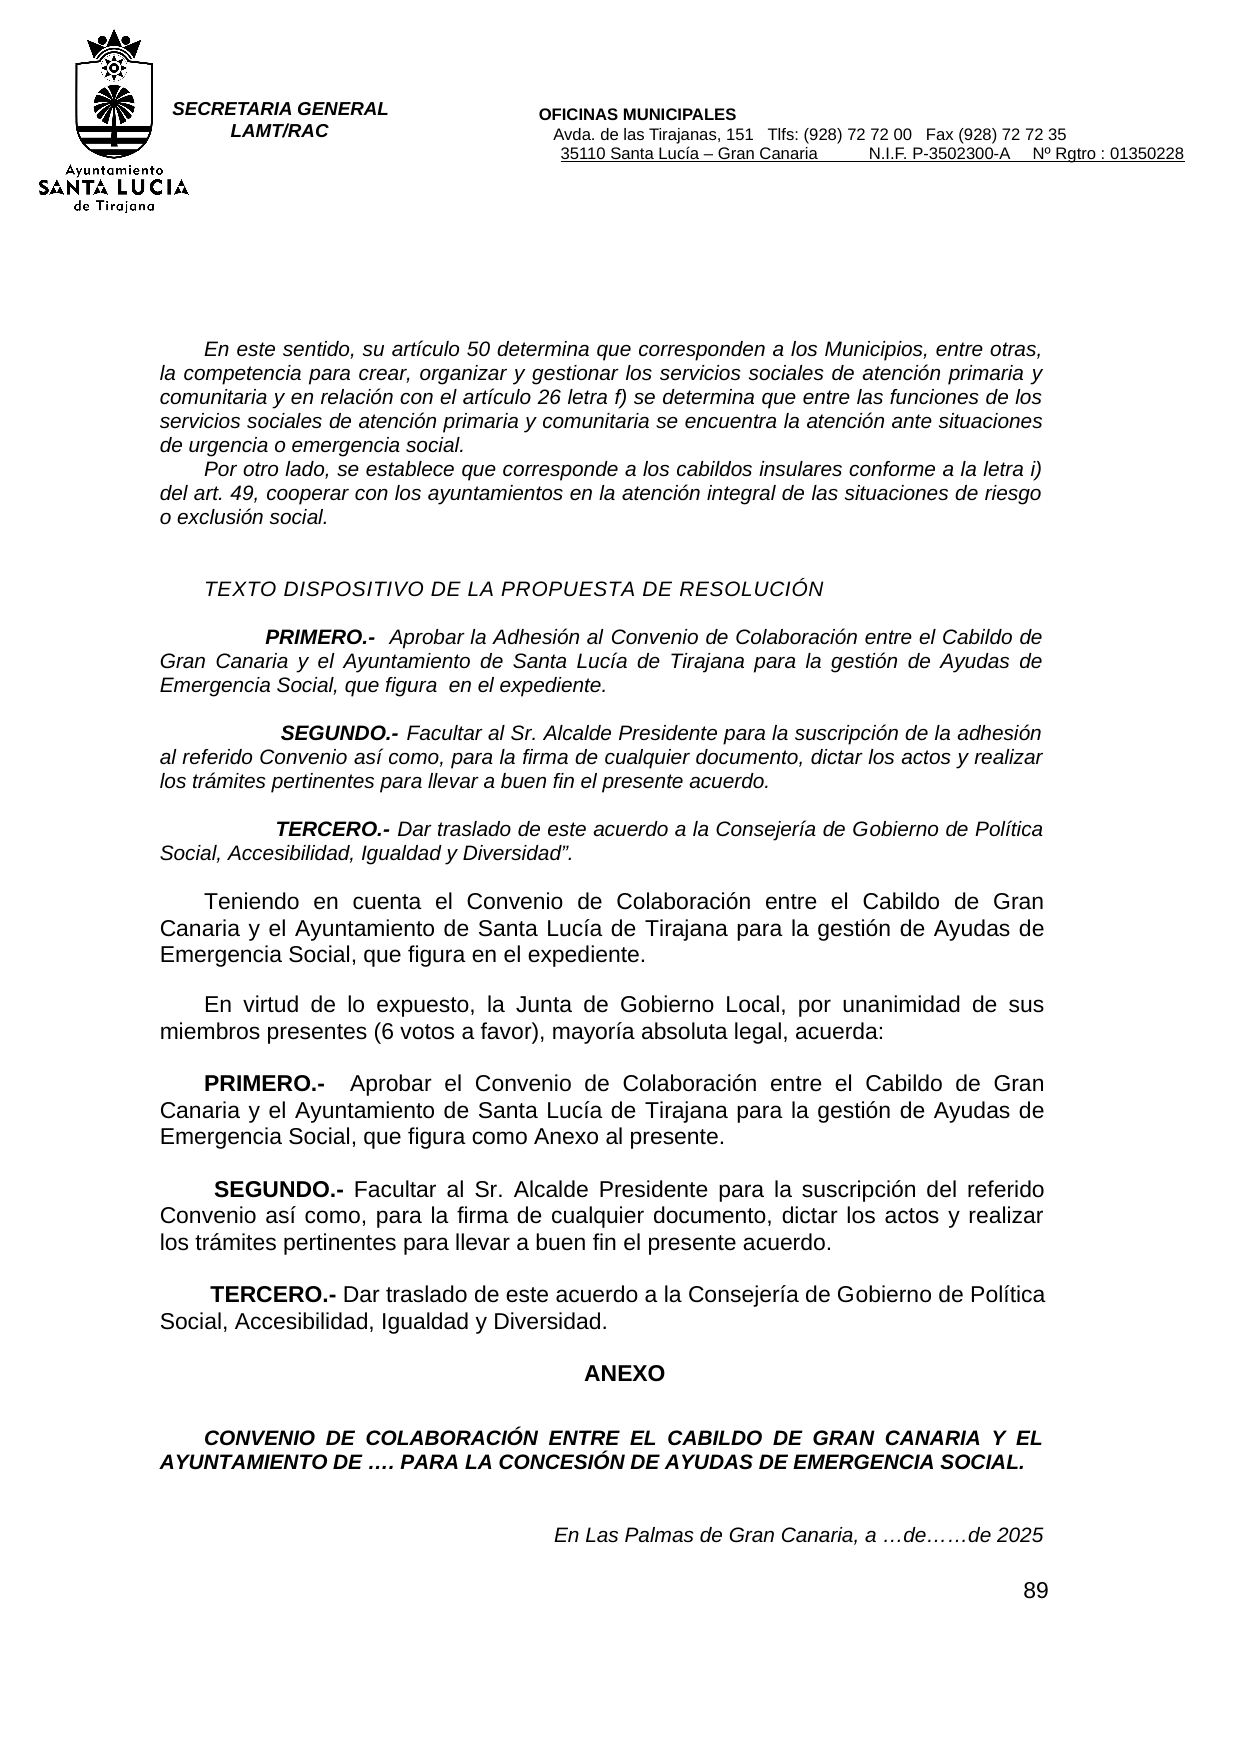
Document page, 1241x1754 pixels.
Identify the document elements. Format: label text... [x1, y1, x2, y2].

text CONVENIO DE COLABORACIÓN ENTRE EL CABILDO DE GRAN CANARIA Y EL AYUNTAMIENTO DE …. PARA LA CONCESIÓN DE AYUDAS DE EMERGENCIA SOCIAL. [159, 1426, 1045, 1473]
text Teniendo en cuenta el Convenio de Colaboración entre el Cabildo de Gran Canaria y el Ayuntamiento de Santa Lucía de Tirajana para la gestión de Ayudas de Emergencia Social, que figura en el expediente. [159, 888, 1045, 967]
text PRIMERO.- Aprobar la Adhesión al Convenio de Colaboración entre el Cabildo de Gran Canaria y el Ayuntamiento de Santa Lucía de Tirajana para la gestión de Ayudas de Emergencia Social, que figura en el expediente. [159, 625, 1045, 697]
text SEGUNDO.- Facultar al Sr. Alcalde Presidente para la suscripción de la adhesión al referido Convenio así como, para la firma de cualquier documento, dictar los actos y realizar los trámites pertinentes para llevar a buen fin el presente acuerdo. [159, 721, 1045, 792]
text SEGUNDO.- Facultar al Sr. Alcalde Presidente para la suscripción del referido Convenio así como, para la firma de cualquier documento, dictar los actos y realizar los trámites pertinentes para llevar a buen fin el presente acuerdo. [159, 1176, 1045, 1255]
text TERCERO.- Dar traslado de este acuerdo a la Consejería de Gobierno de Política Social, Accesibilidad, Igualdad y Diversidad”. [159, 816, 1045, 864]
text En este sentido, su artículo 50 determina que corresponden a los Municipios, entre otras, la competencia para crear, organizar y gestionar los servicios sociales de atención primaria y comunitaria y en relación con el artículo 26 letra f) se determina que entre las funciones de los servicios sociales de atención primaria y comunitaria se encuentra la atención ante situaciones de urgencia o emergencia social. [159, 337, 1045, 457]
text PRIMERO.- Aprobar el Convenio de Colaboración entre el Cabildo de Gran Canaria y el Ayuntamiento de Santa Lucía de Tirajana para la gestión de Ayudas de Emergencia Social, que figura como Anexo al presente. [159, 1070, 1045, 1149]
text TERCERO.- Dar traslado de este acuerdo a la Consejería de Gobierno de Política Social, Accesibilidad, Igualdad y Diversidad. [159, 1281, 1045, 1334]
text Por otro lado, se establece que corresponde a los cabildos insulares conforme a la letra i) del art. 49, cooperar con los ayuntamientos en la atención integral de las situaciones de riesgo o exclusión social. [159, 457, 1045, 529]
text En virtud de lo expuesto, la Junta de Gobierno Local, por unanimidad de sus miembros presentes (6 votos a favor), mayoría absoluta legal, acuerda: [159, 991, 1045, 1044]
text TEXTO DISPOSITIVO DE LA PROPUESTA DE RESOLUCIÓN [159, 577, 1045, 601]
text ANEXO [159, 1360, 1045, 1387]
text En Las Palmas de Gran Canaria, a …de……de 2025 [159, 1522, 1045, 1546]
